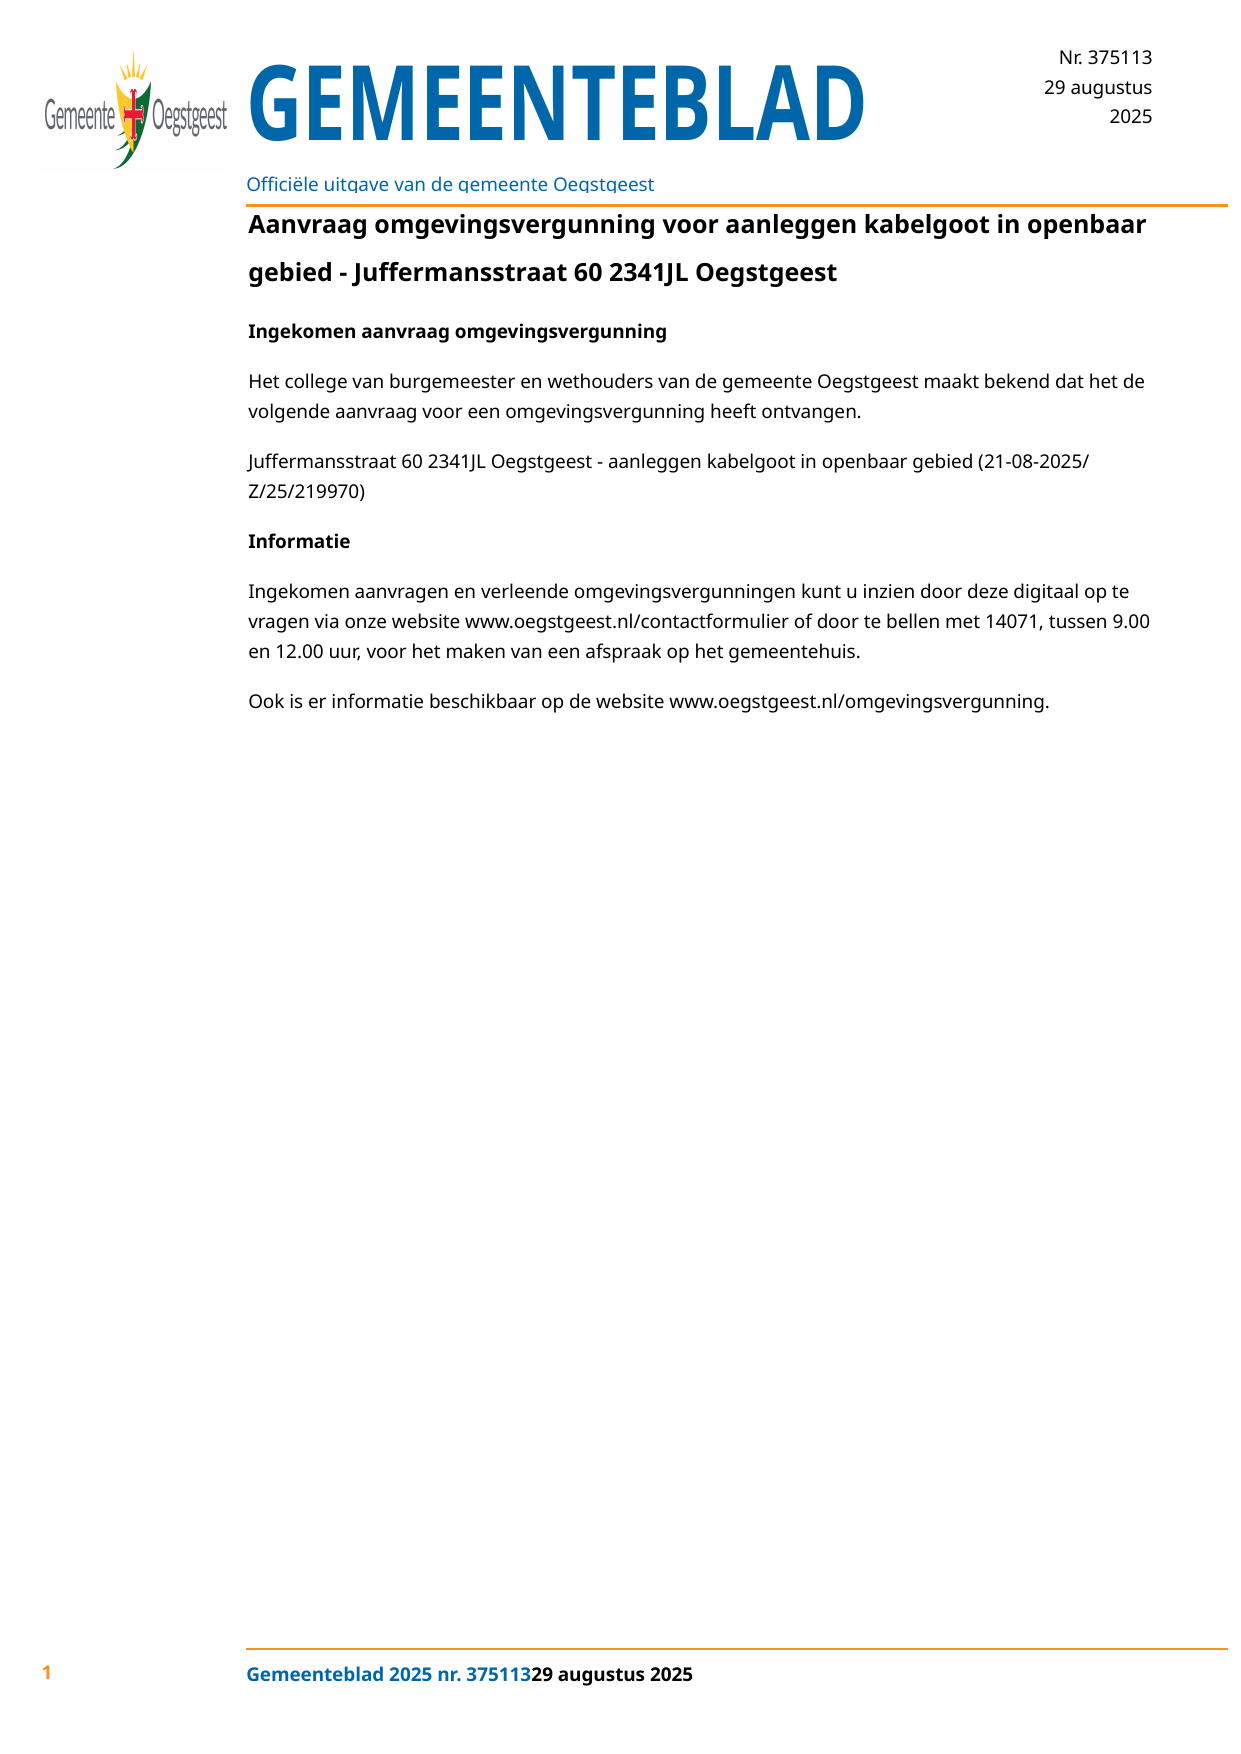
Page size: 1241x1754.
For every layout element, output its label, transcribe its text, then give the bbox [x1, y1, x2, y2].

text Informatie [248, 528, 1152, 554]
text Het college van burgemeester en wethouders van de gemeente Oegstgeest maakt bekend dat het de volgende aanvraag voor een omgevingsvergunning heeft ontvangen. [248, 368, 1152, 424]
text Ook is er informatie beschikbaar op de website www.oegstgeest.nl/omgevingsvergunning. [248, 688, 1152, 714]
text Aanvraag omgevingsvergunning voor aanleggen kabelgoot in openbaar gebied - Juffermansstraat 60 2341JL Oegstgeest [248, 207, 1152, 288]
text Ingekomen aanvragen en verleende omgevingsvergunningen kunt u inzien door deze digitaal op te vragen via onze website www.oegstgeest.nl/contactformulier of door te bellen met 14071, tussen 9.00 en 12.00 uur, voor het maken van een afspraak op het gemeentehuis. [248, 579, 1152, 664]
text Juffermansstraat 60 2341JL Oegstgeest - aanleggen kabelgoot in openbaar gebied (21-08-2025/ Z/25/219970) [248, 448, 1152, 504]
text Ingekomen aanvraag omgevingsvergunning [248, 318, 1152, 344]
picture [41, 47, 231, 172]
